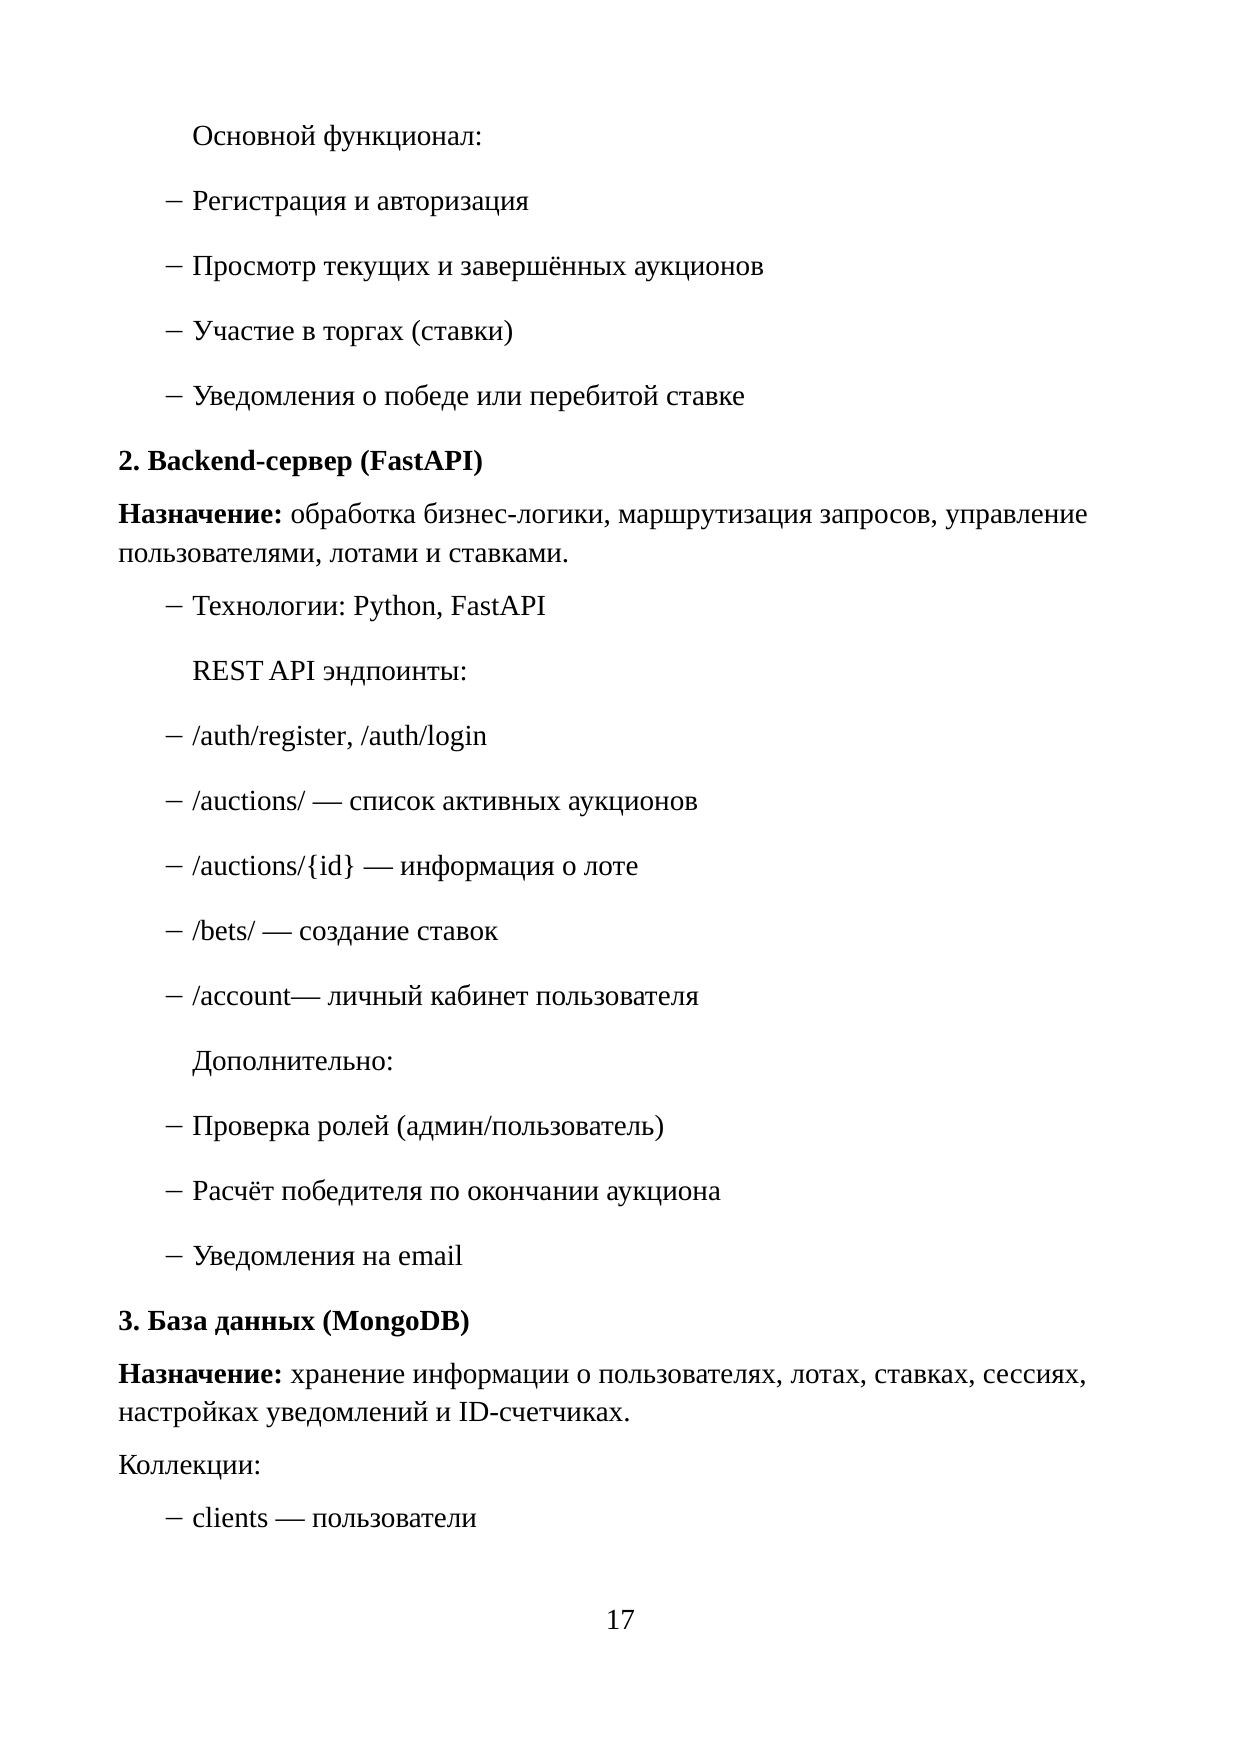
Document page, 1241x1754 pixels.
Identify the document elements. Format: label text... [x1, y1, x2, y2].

list Регистрация и авторизация [162, 183, 1122, 217]
list /account— личный кабинет пользователя [162, 978, 1122, 1011]
list Уведомления о победе или перебитой ставке [162, 378, 1122, 412]
list Технологии: Python, FastAPI [162, 588, 1122, 621]
list REST API эндпоинты: [162, 653, 1122, 686]
list Просмотр текущих и завершённых аукционов [162, 248, 1122, 282]
list clients — пользователи [162, 1501, 1122, 1534]
text 2. Backend-сервер (FastAPI) [118, 443, 1122, 477]
list Проверка ролей (админ/пользователь) [162, 1108, 1122, 1141]
text Назначение: обработка бизнес-логики, маршрутизация запросов, управление пользователями, лотами и ставками. [118, 496, 1122, 568]
list Уведомления на email [162, 1238, 1122, 1271]
list Дополнительно: [162, 1043, 1122, 1076]
list /bets/ — создание ставок [162, 913, 1122, 946]
text Назначение: хранение информации о пользователях, лотах, ставках, сессиях, настройках уведомлений и ID-счетчиках. [118, 1356, 1122, 1428]
list Основной функционал: [162, 118, 1122, 152]
list /auctions/{id} — информация о лоте [162, 848, 1122, 881]
list Расчёт победителя по окончании аукциона [162, 1173, 1122, 1206]
text Коллекции: [118, 1447, 1122, 1481]
list /auth/register, /auth/login [162, 718, 1122, 751]
list Участие в торгах (ставки) [162, 313, 1122, 347]
list /auctions/ — список активных аукционов [162, 783, 1122, 816]
text 3. База данных (MongoDB) [118, 1303, 1122, 1336]
